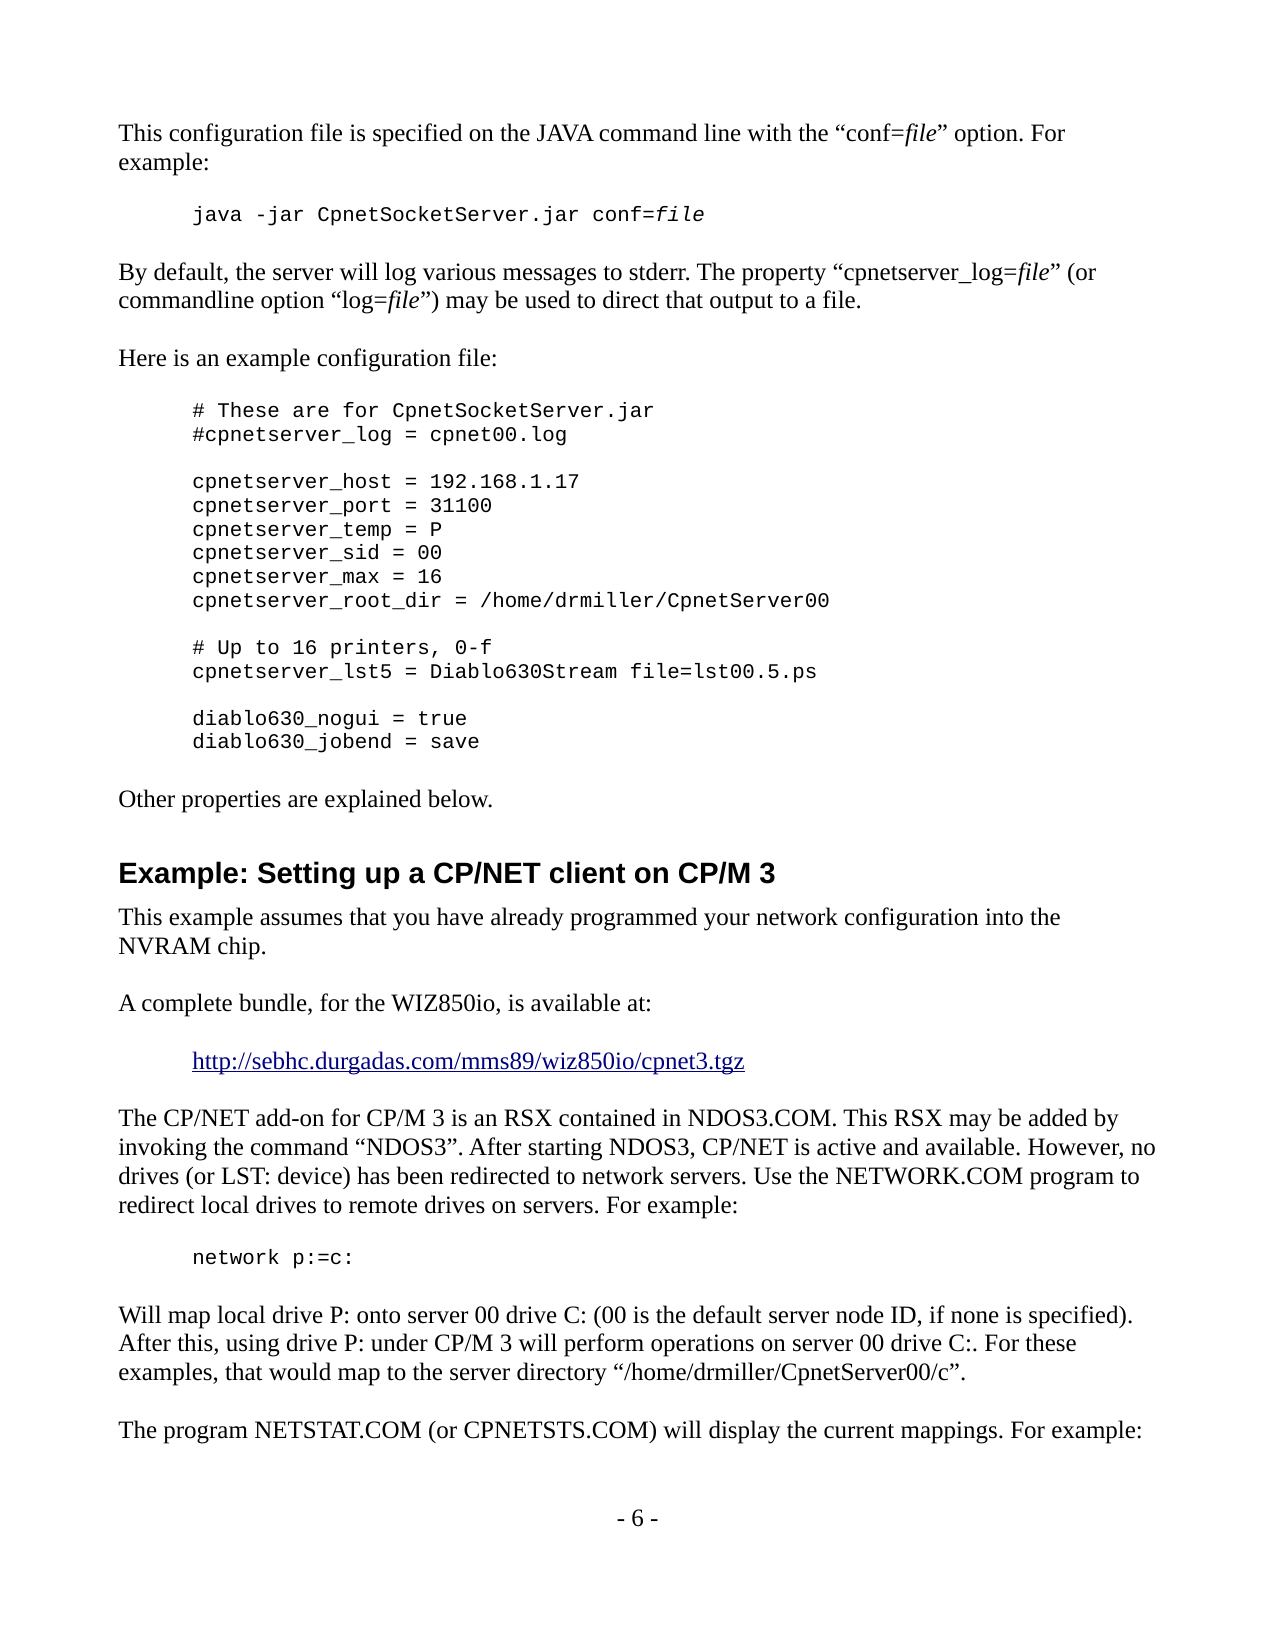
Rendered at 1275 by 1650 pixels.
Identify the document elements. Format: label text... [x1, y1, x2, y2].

text By default, the server will log various messages to stderr. The property “cpnetserver_log=file” (or commandline option “log=file”) may be used to direct that output to a file. [118, 257, 1157, 314]
text This configuration file is specified on the JAVA command line with the “conf=file” option. For example: [118, 118, 1157, 176]
text Here is an example configuration file: [118, 343, 1157, 372]
text http://sebhc.durgadas.com/mms89/wiz850io/cpnet3.tgz [192, 1046, 1157, 1075]
text cpnetserver_port = 31100 [192, 495, 1157, 519]
text Will map local drive P: onto server 00 drive C: (00 is the default server node ID, if none is specified). After this, using drive P: under CP/M 3 will perform operations on server 00 drive C:. For these examples, that would map to the server directory “/home/drmiller/CpnetServer00/c”. [118, 1300, 1157, 1386]
text diablo630_nogui = true [192, 708, 1157, 732]
text The CP/NET add-on for CP/M 3 is an RSX contained in NDOS3.COM. This RSX may be added by invoking the command “NDOS3”. After starting NDOS3, CP/NET is active and available. However, no drives (or LST: device) has been redirected to network servers. Use the NETWORK.COM program to redirect local drives to remote drives on servers. For example: [118, 1103, 1157, 1218]
text java -jar CpnetSocketServer.jar conf=file [192, 204, 1157, 228]
text #cpnetserver_log = cpnet00.log [192, 424, 1157, 448]
text Other properties are explained below. [118, 784, 1157, 813]
subtitle Example: Setting up a CP/NET client on CP/M 3 [118, 856, 1157, 890]
text cpnetserver_root_dir = /home/drmiller/CpnetServer00 [192, 590, 1157, 613]
text cpnetserver_temp = P [192, 519, 1157, 542]
text cpnetserver_lst5 = Diablo630Stream file=lst00.5.ps [192, 661, 1157, 684]
text cpnetserver_host = 192.168.1.17 [192, 471, 1157, 495]
text cpnetserver_sid = 00 [192, 542, 1157, 566]
text A complete bundle, for the WIZ850io, is available at: [118, 988, 1157, 1017]
text network p:=c: [192, 1247, 1157, 1271]
text # Up to 16 printers, 0-f [192, 637, 1157, 661]
text # These are for CpnetSocketServer.jar [192, 401, 1157, 424]
text This example assumes that you have already programmed your network configuration into the NVRAM chip. [118, 902, 1157, 960]
text diablo630_jobend = save [192, 732, 1157, 755]
text cpnetserver_max = 16 [192, 566, 1157, 590]
text The program NETSTAT.COM (or CPNETSTS.COM) will display the current mappings. For example: [118, 1415, 1157, 1443]
